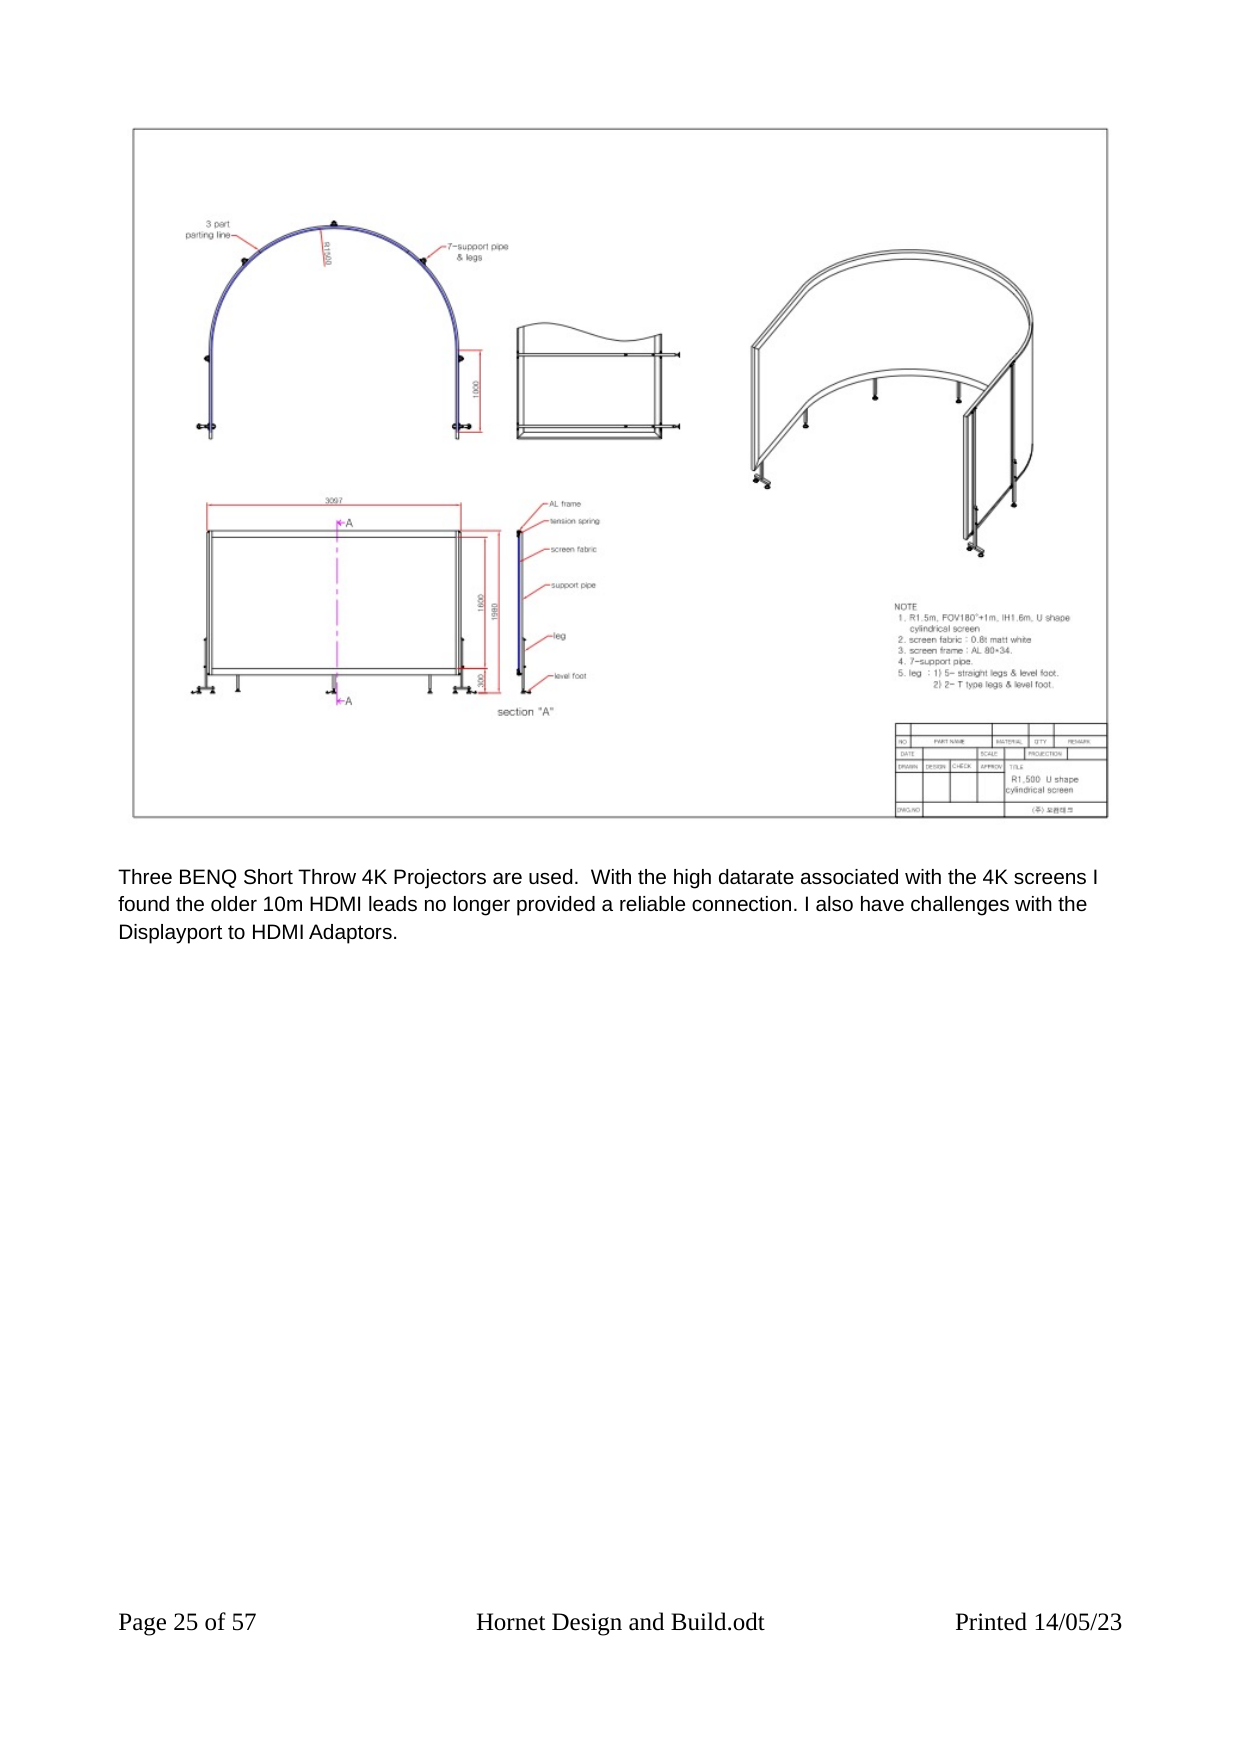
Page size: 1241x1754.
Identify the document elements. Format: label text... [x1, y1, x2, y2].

picture [118, 118, 1123, 828]
text Three BENQ Short Throw 4K Projectors are used. With the high datarate associated with the 4K screens I found the older 10m HDMI leads no longer provided a reliable connection. I also have challenges with the Displayport to HDMI Adaptors. [118, 865, 1122, 944]
